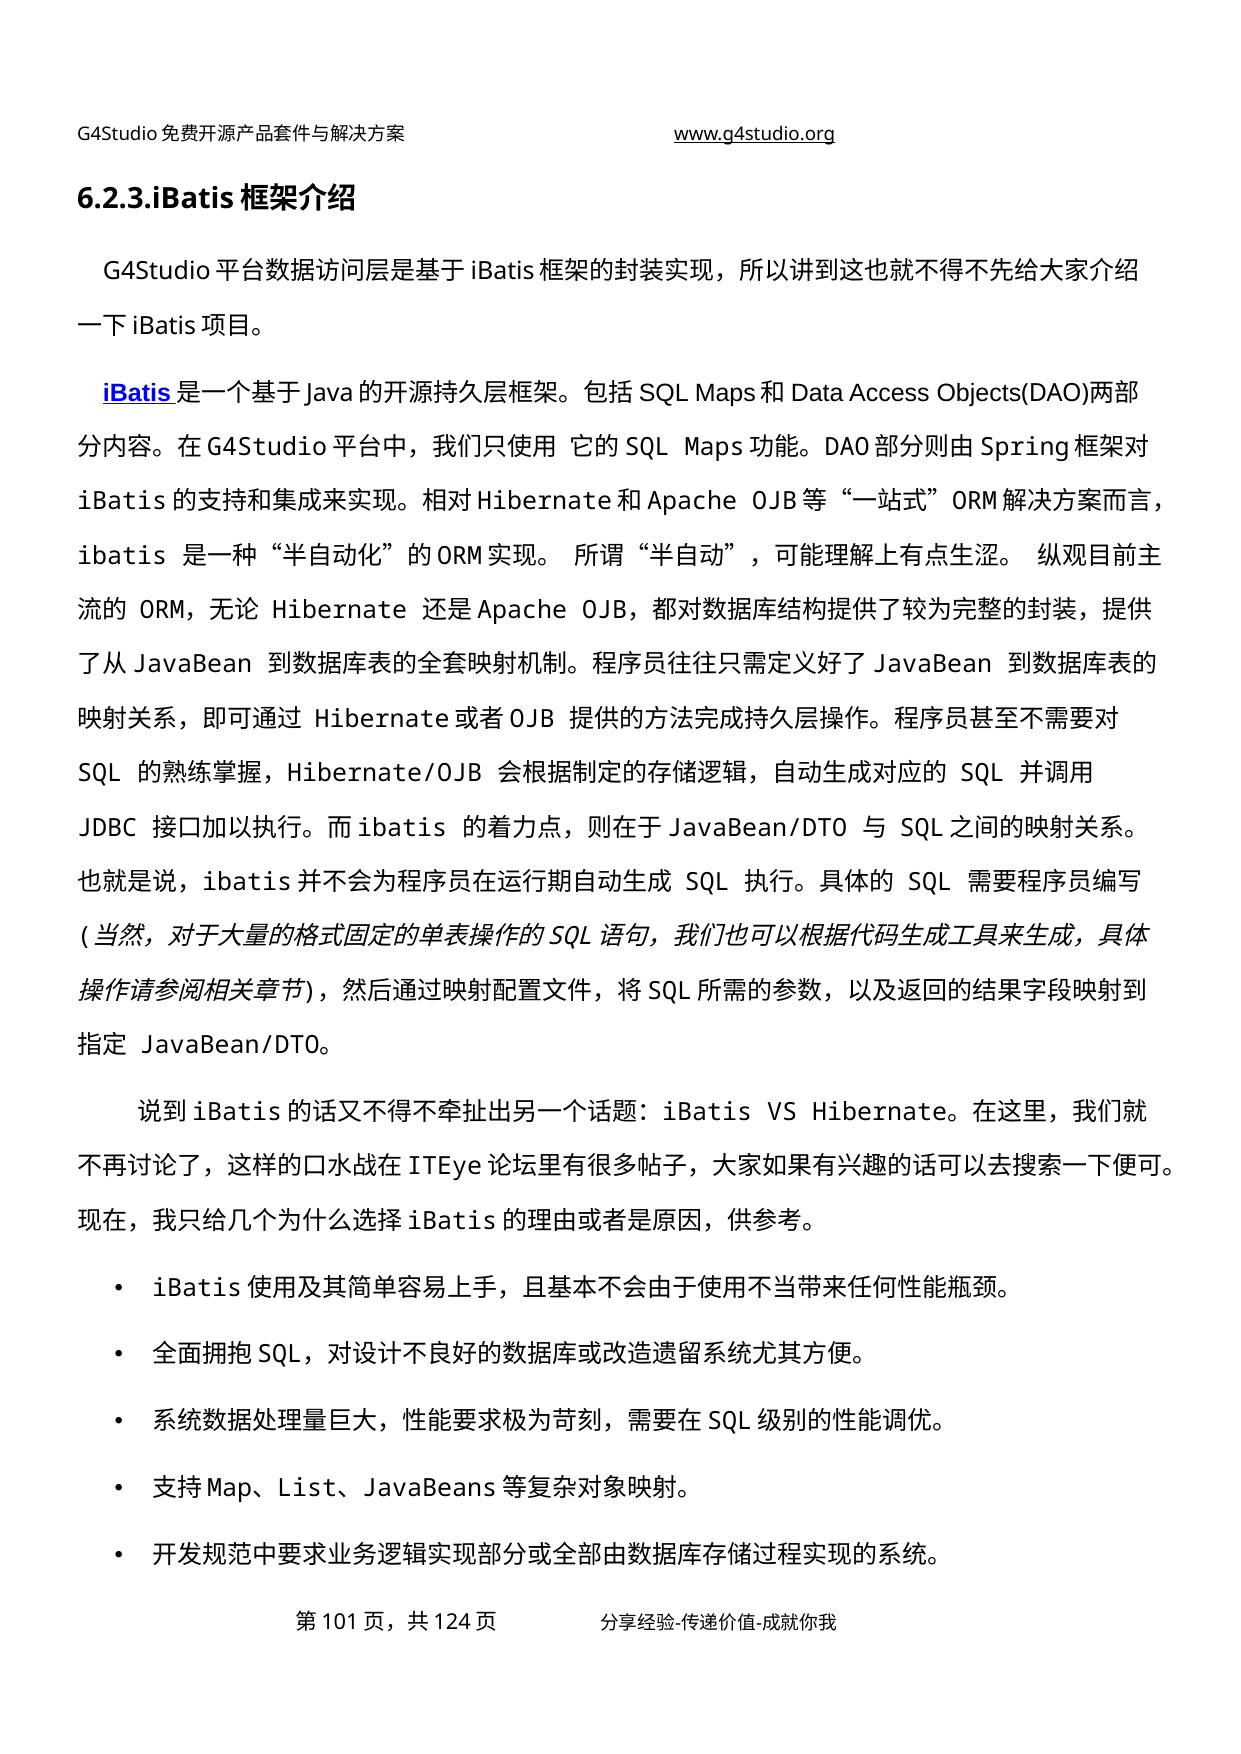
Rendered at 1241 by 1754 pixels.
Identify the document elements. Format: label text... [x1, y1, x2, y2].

list 开发规范中要求业务逻辑实现部分或全部由数据库存储过程实现的系统。 [114, 1534, 1163, 1571]
text 说到iBatis的话又不得不牵扯出另一个话题：iBatis VS Hibernate。在这里，我们就不再讨论了，这样的口水战在ITEye论坛里有很多帖子，大家如果有兴趣的话可以去搜索一下便可。现在，我只给几个为什么选择iBatis的理由或者是原因，供参考。 [77, 1091, 1163, 1236]
subtitle 6.2.3.iBatis框架介绍 [77, 175, 1163, 217]
list 全面拥抱SQL，对设计不良好的数据库或改造遗留系统尤其方便。 [114, 1334, 1163, 1370]
text iBatis是一个基于Java的开源持久层框架。包括SQL Maps和Data Access Objects(DAO)两部分内容。在G4Studio平台中，我们只使用 它的SQL Maps功能。DAO部分则由Spring框架对iBatis的支持和集成来实现。相对Hibernate和Apache OJB等“一站式”ORM解决方案而言，ibatis 是一种“半自动化”的ORM实现。 所谓“半自动”，可能理解上有点生涩。 纵观目前主流的 ORM，无论 Hibernate 还是Apache OJB，都对数据库结构提供了较为完整的封装，提供了从JavaBean 到数据库表的全套映射机制。程序员往往只需定义好了JavaBean 到数据库表的映射关系，即可通过 Hibernate或者OJB 提供的方法完成持久层操作。程序员甚至不需要对 SQL 的熟练掌握，Hibernate/OJB 会根据制定的存储逻辑，自动生成对应的 SQL 并调用 JDBC 接口加以执行。而ibatis 的着力点，则在于JavaBean/DTO 与 SQL之间的映射关系。也就是说，ibatis并不会为程序员在运行期自动生成 SQL 执行。具体的 SQL 需要程序员编写(当然，对于大量的格式固定的单表操作的SQL语句，我们也可以根据代码生成工具来生成，具体操作请参阅相关章节)，然后通过映射配置文件，将SQL所需的参数，以及返回的结果字段映射到指定 JavaBean/DTO。 [77, 372, 1163, 1061]
text G4Studio平台数据访问层是基于iBatis框架的封装实现，所以讲到这也就不得不先给大家介绍一下iBatis项目。 [77, 251, 1163, 341]
list iBatis使用及其简单容易上手，且基本不会由于使用不当带来任何性能瓶颈。 [114, 1267, 1163, 1303]
list 支持Map、List、JavaBeans等复杂对象映射。 [114, 1468, 1163, 1504]
list 系统数据处理量巨大，性能要求极为苛刻，需要在SQL级别的性能调优。 [114, 1401, 1163, 1437]
